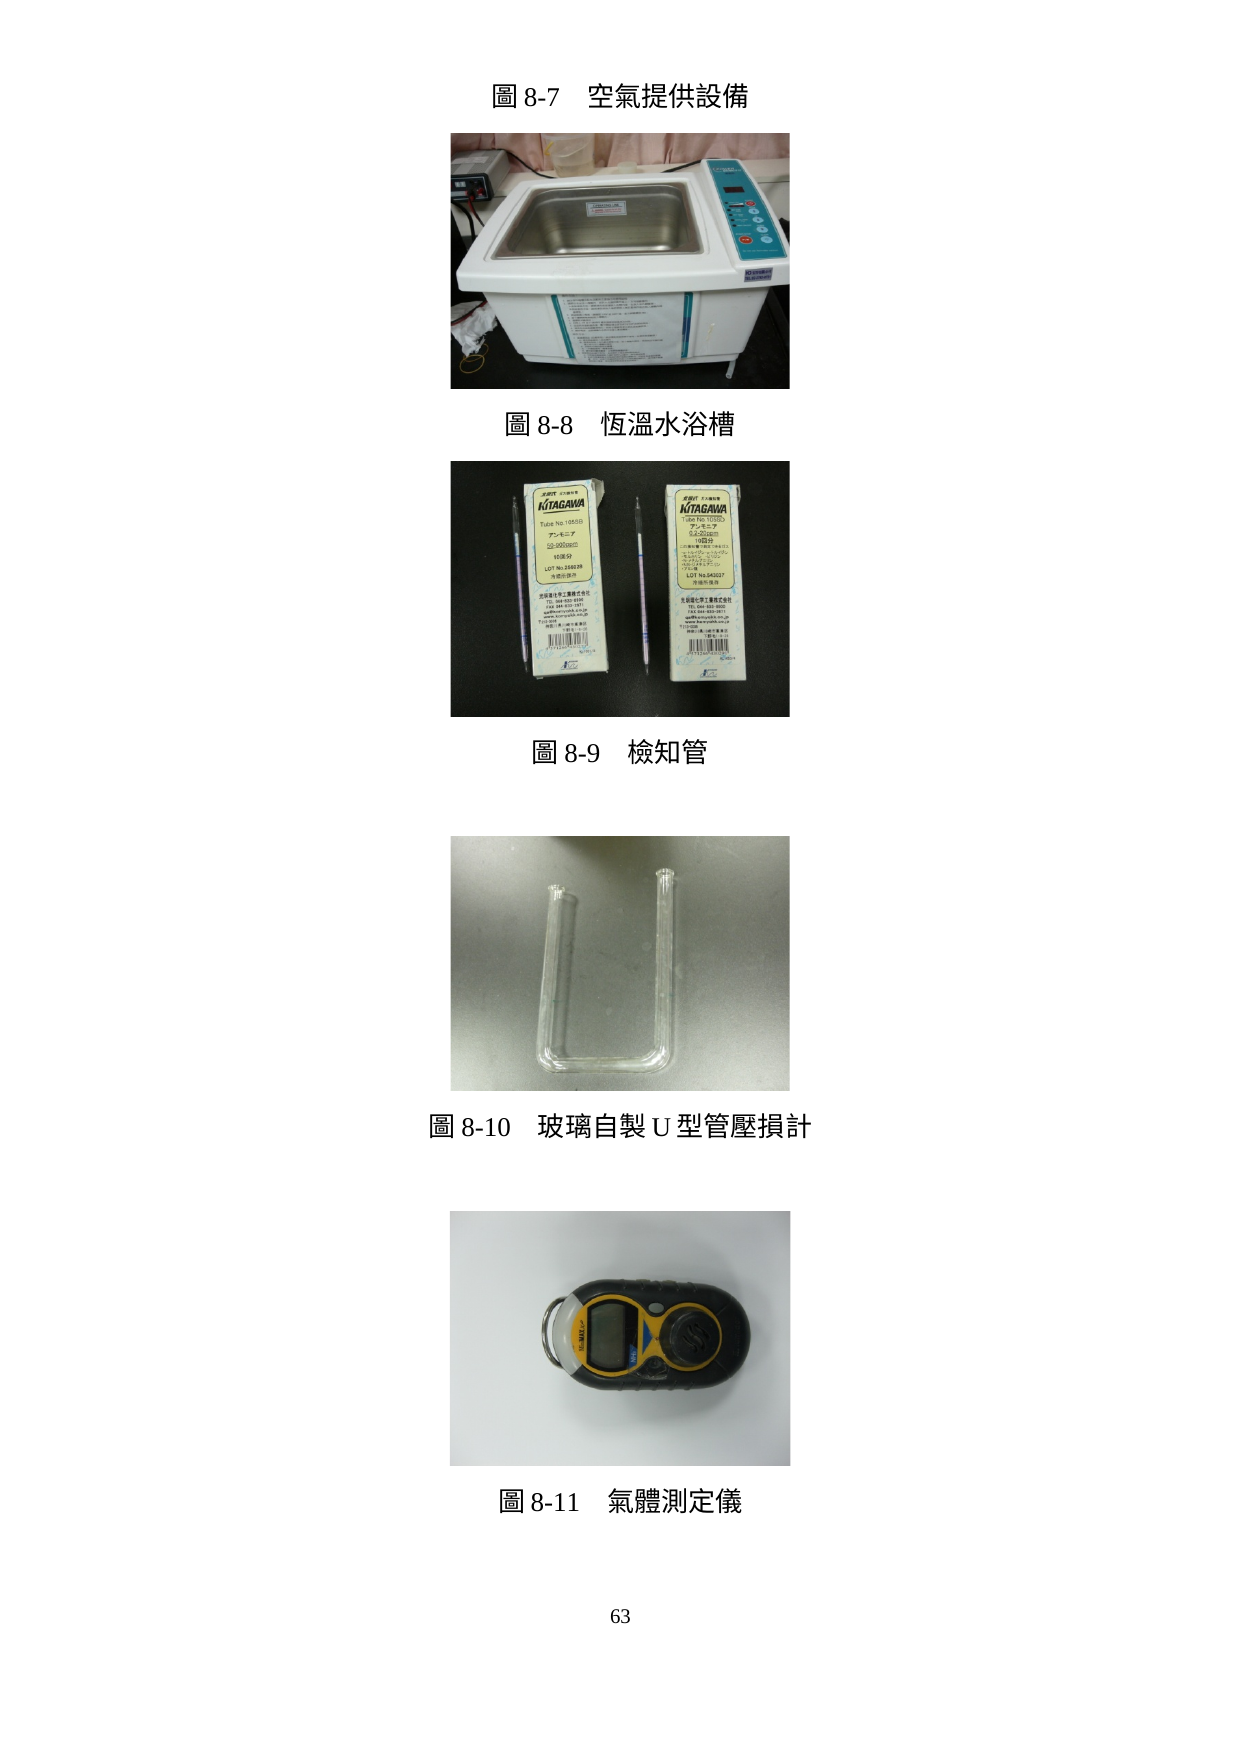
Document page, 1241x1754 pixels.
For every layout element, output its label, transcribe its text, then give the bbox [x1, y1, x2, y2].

text 圖8-10 玻璃自製U型管壓損計 [187, 1105, 1053, 1145]
text 圖8-11 氣體測定儀 [187, 1480, 1053, 1519]
text 圖8-8 恆溫水浴槽 [187, 403, 1053, 442]
text 圖8-7 空氣提供設備 [187, 75, 1053, 114]
text 圖8-9 檢知管 [187, 731, 1053, 770]
